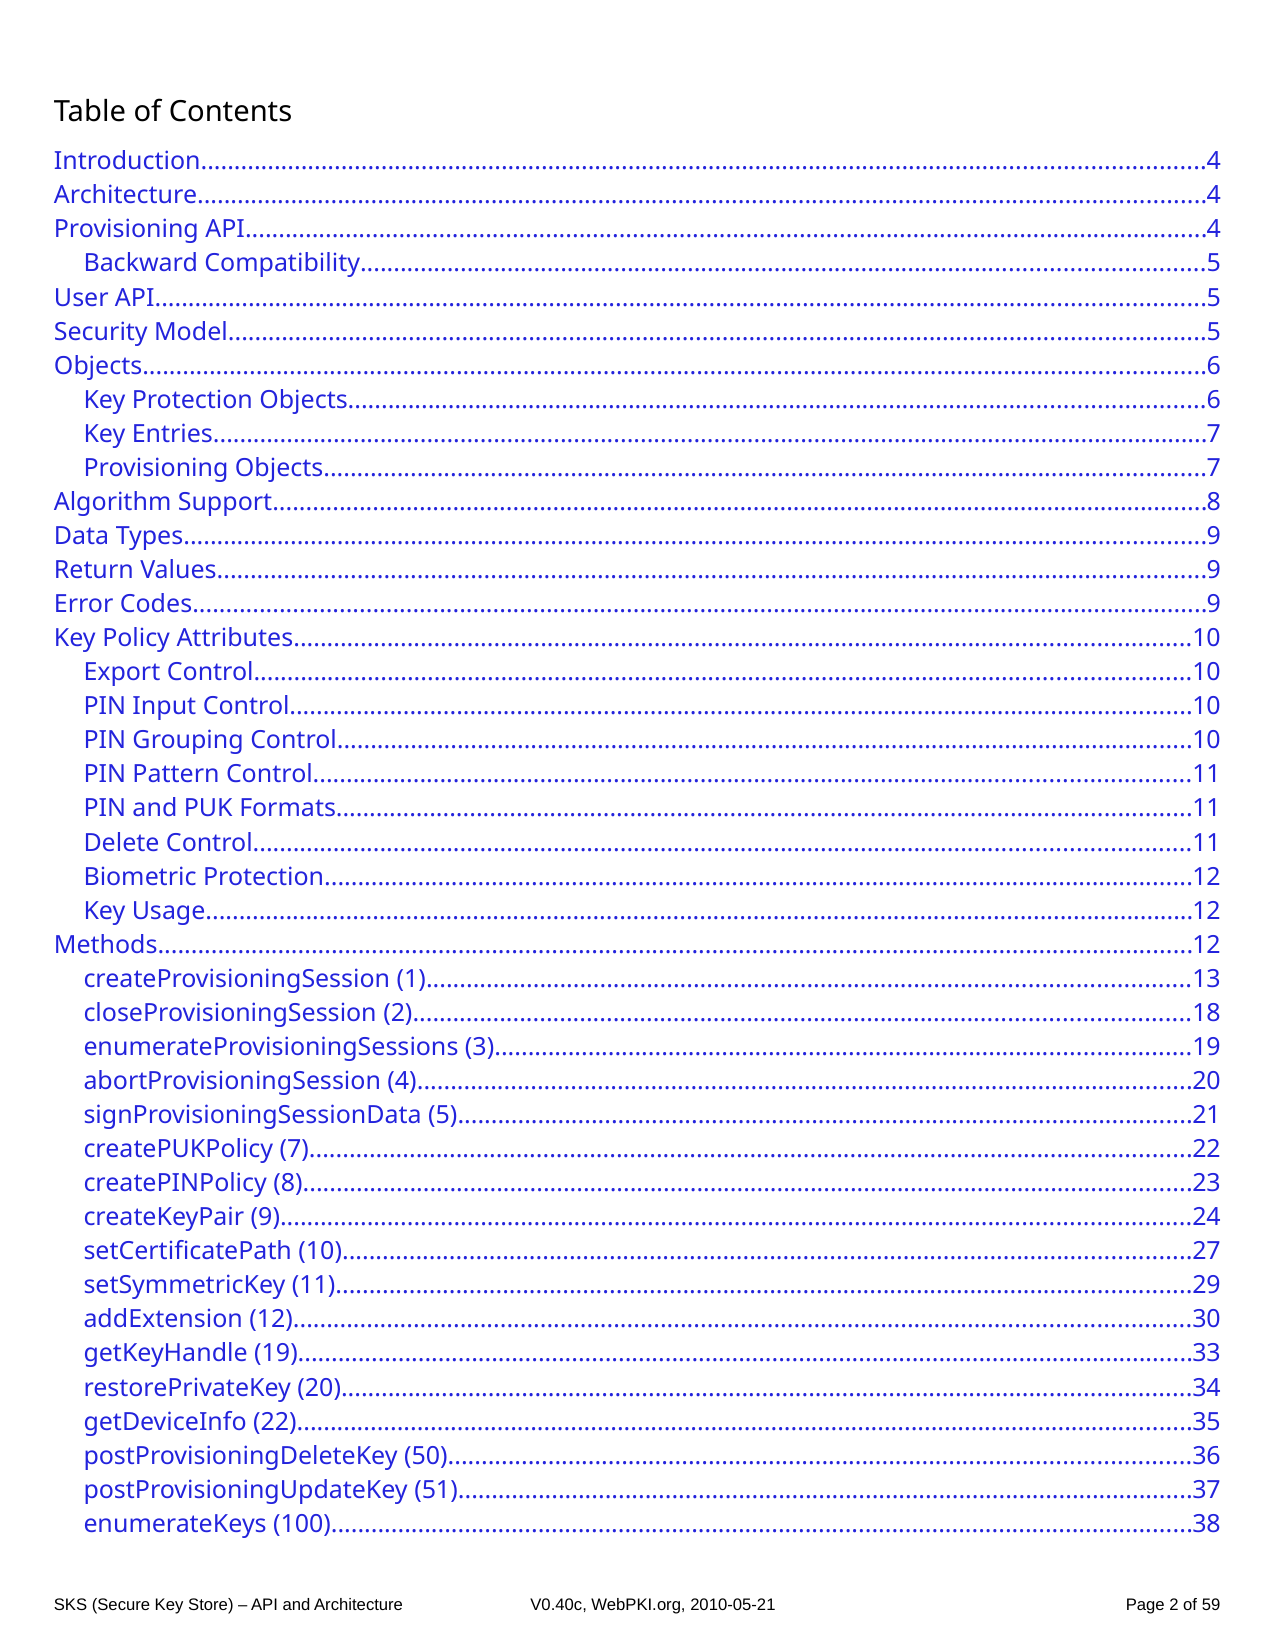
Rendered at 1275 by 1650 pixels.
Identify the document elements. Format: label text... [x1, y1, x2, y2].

text PIN Pattern Control 11 [83, 756, 1221, 790]
text PIN Input Control 10 [83, 688, 1221, 722]
text addExtension (12) 30 [83, 1301, 1221, 1335]
text User API 5 [54, 279, 1221, 313]
text restorePrivateKey (20) 34 [83, 1369, 1221, 1403]
text createKeyPair (9) 24 [83, 1199, 1221, 1233]
text enumerateKeys (100) 38 [83, 1505, 1221, 1539]
text signProvisioningSessionData (5) 21 [83, 1097, 1221, 1131]
text Algorithm Support 8 [54, 483, 1221, 518]
text setSymmetricKey (11) 29 [83, 1267, 1221, 1301]
text Key Entries 7 [83, 415, 1221, 449]
text createPUKPolicy (7) 22 [83, 1131, 1221, 1165]
text Architecture 4 [54, 177, 1221, 211]
text Export Control 10 [83, 654, 1221, 688]
text Provisioning Objects 7 [83, 449, 1221, 483]
text Delete Control 11 [83, 824, 1221, 858]
text postProvisioningUpdateKey (51) 37 [83, 1471, 1221, 1505]
text Provisioning API 4 [54, 211, 1221, 245]
text closeProvisioningSession (2) 18 [83, 994, 1221, 1028]
text postProvisioningDeleteKey (50) 36 [83, 1437, 1221, 1471]
text createPINPolicy (8) 23 [83, 1165, 1221, 1199]
text Key Usage 12 [83, 892, 1221, 926]
text setCertificatePath (10) 27 [83, 1233, 1221, 1267]
text createProvisioningSession (1) 13 [83, 960, 1221, 994]
text Backward Compatibility 5 [83, 245, 1221, 279]
text PIN and PUK Formats 11 [83, 790, 1221, 824]
text Introduction 4 [54, 143, 1221, 177]
text Security Model 5 [54, 313, 1221, 347]
text PIN Grouping Control 10 [83, 722, 1221, 756]
text Key Protection Objects 6 [83, 381, 1221, 415]
text Methods 12 [54, 926, 1221, 960]
text Return Values 9 [54, 552, 1221, 586]
text Biometric Protection 12 [83, 858, 1221, 892]
subtitle Table of Contents [54, 91, 1221, 130]
text Data Types 9 [54, 518, 1221, 552]
text Objects 6 [54, 347, 1221, 381]
text getKeyHandle (19) 33 [83, 1335, 1221, 1369]
text Key Policy Attributes 10 [54, 620, 1221, 654]
text getDeviceInfo (22) 35 [83, 1403, 1221, 1437]
text Error Codes 9 [54, 586, 1221, 620]
text abortProvisioningSession (4) 20 [83, 1063, 1221, 1097]
text enumerateProvisioningSessions (3) 19 [83, 1028, 1221, 1063]
